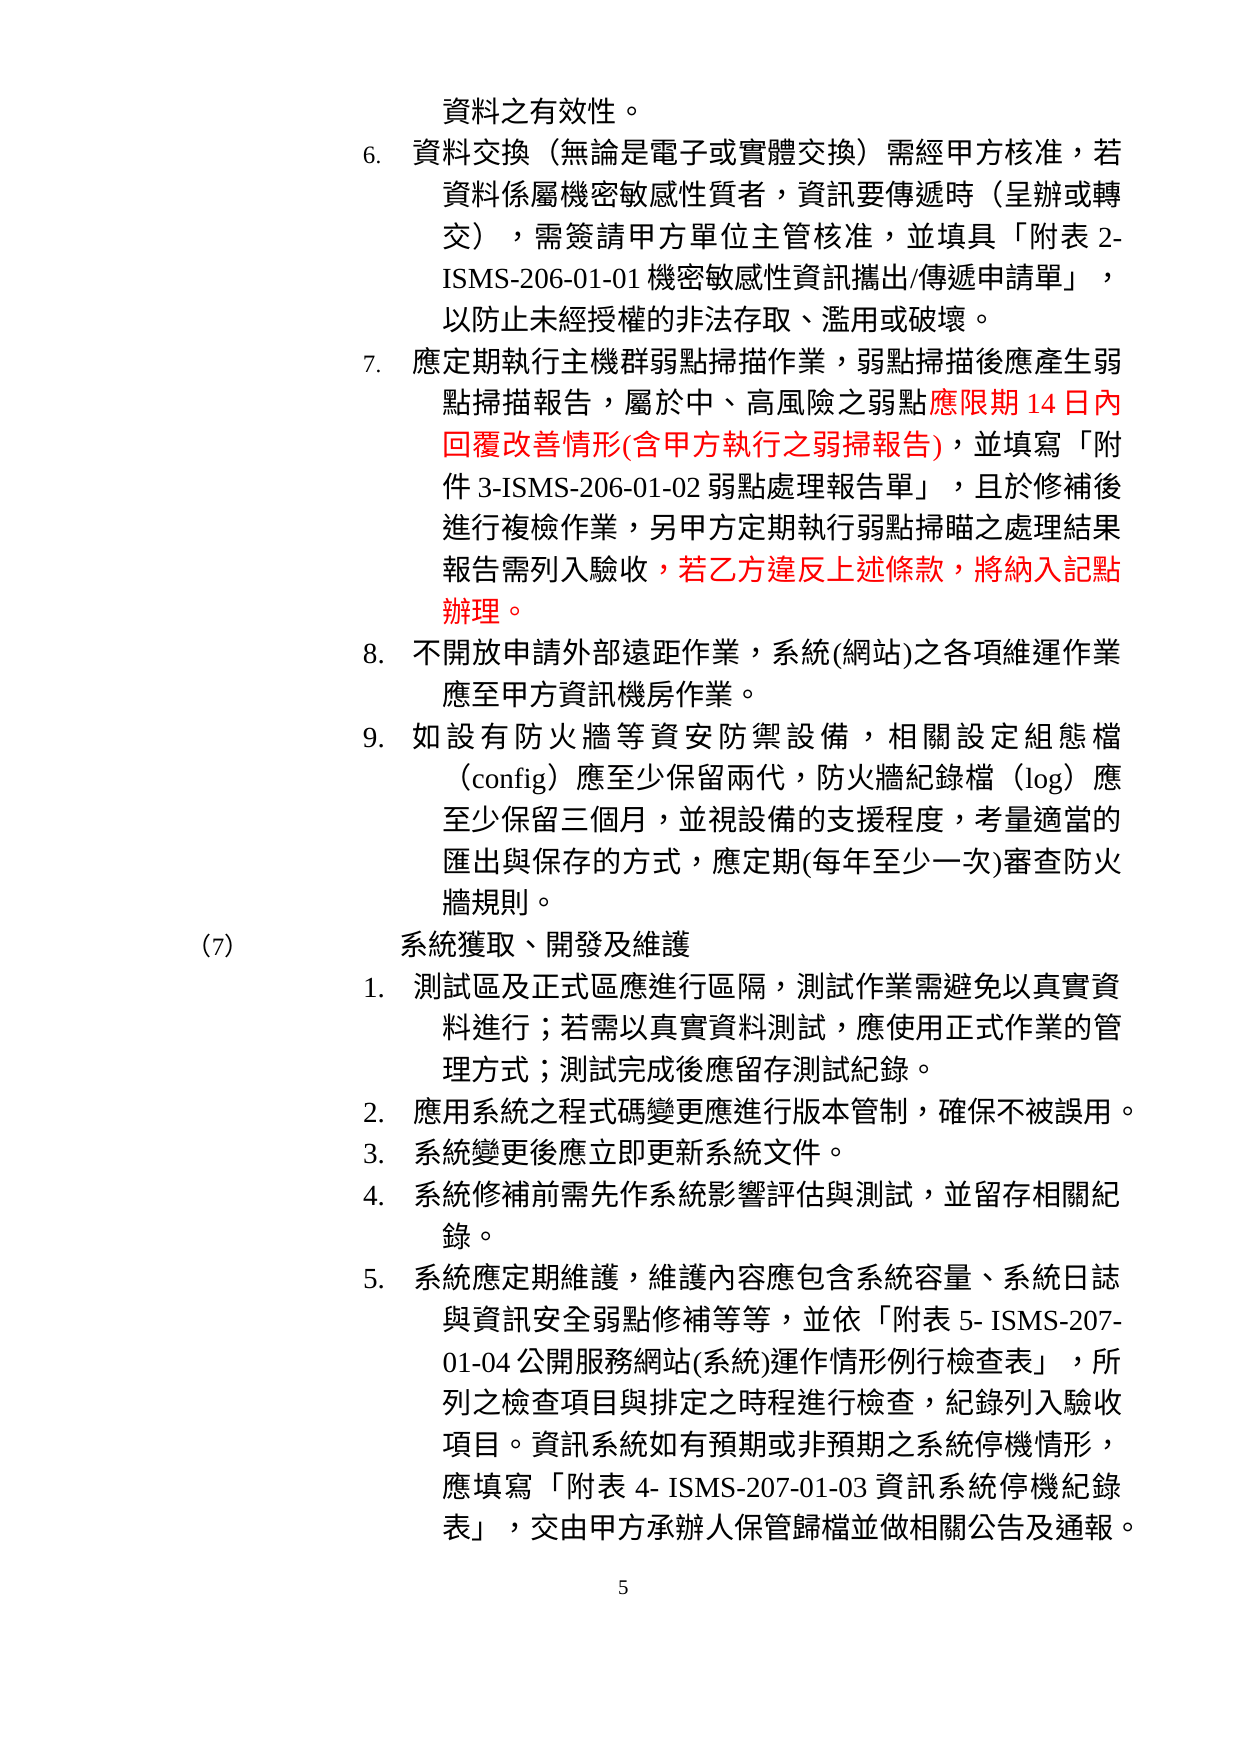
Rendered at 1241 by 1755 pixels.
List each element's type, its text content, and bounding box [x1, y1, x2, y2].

list 應用系統之程式碼變更應進行版本管制，確保不被誤用。 [363, 1089, 1122, 1130]
list 系統變更後應立即更新系統文件。 [363, 1130, 1122, 1172]
list 資料交換（無論是電子或實體交換）需經甲方核准，若資料係屬機密敏感性質者，資訊要傳遞時（呈辦或轉交），需簽請甲方單位主管核准，並填具「附表2- ISMS-206-01-01機密敏感性資訊攜出/傳遞申請單」，以防止未經授權的非法存取、濫用或破壞。 [363, 130, 1122, 339]
list 應定期執行主機群弱點掃描作業，弱點掃描後應產生弱點掃描報告，屬於中、高風險之弱點應限期14日內回覆改善情形(含甲方執行之弱掃報告)，並填寫「附件3-ISMS-206-01-02弱點處理報告單」，且於修補後進行複檢作業，另甲方定期執行弱點掃瞄之處理結果報告需列入驗收，若乙方違反上述條款，將納入記點辦理。 [363, 339, 1122, 630]
list 資料之有效性。 [363, 89, 1122, 130]
list 如設有防火牆等資安防禦設備，相關設定組態檔（config）應至少保留兩代，防火牆紀錄檔（log）應至少保留三個月，並視設備的支援程度，考量適當的匯出與保存的方式，應定期(每年至少一次)審查防火牆規則。 [363, 714, 1122, 922]
list 系統獲取、開發及維護 [187, 922, 1122, 964]
list 系統修補前需先作系統影響評估與測試，並留存相關紀錄。 [363, 1172, 1122, 1255]
list 系統應定期維護，維護內容應包含系統容量、系統日誌與資訊安全弱點修補等等，並依「附表5- ISMS-207-01-04公開服務網站(系統)運作情形例行檢查表」，所列之檢查項目與排定之時程進行檢查，紀錄列入驗收項目。資訊系統如有預期或非預期之系統停機情形，應填寫「附表4- ISMS-207-01-03資訊系統停機紀錄表」，交由甲方承辦人保管歸檔並做相關公告及通報。 [363, 1255, 1122, 1547]
list 不開放申請外部遠距作業，系統(網站)之各項維運作業應至甲方資訊機房作業。 [363, 630, 1122, 714]
list 測試區及正式區應進行區隔，測試作業需避免以真實資料進行；若需以真實資料測試，應使用正式作業的管理方式；測試完成後應留存測試紀錄。 [363, 964, 1122, 1089]
